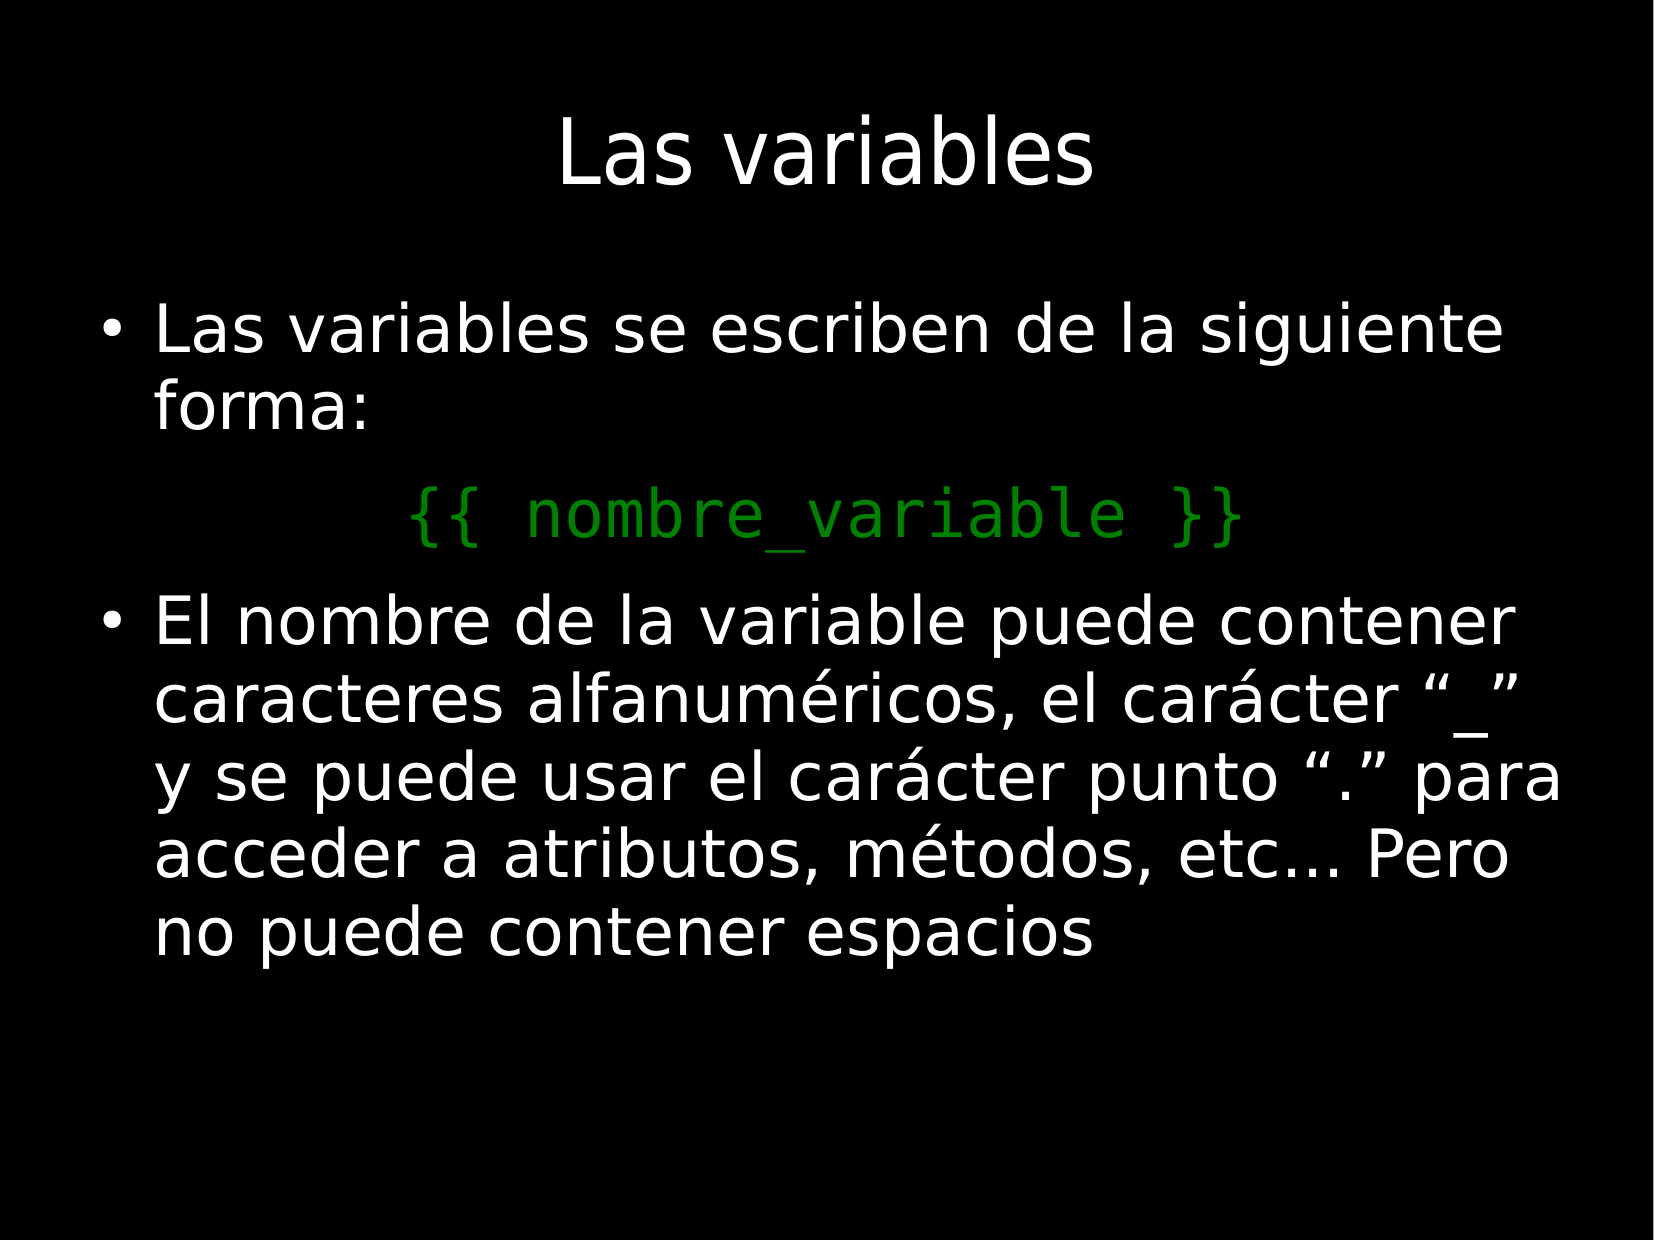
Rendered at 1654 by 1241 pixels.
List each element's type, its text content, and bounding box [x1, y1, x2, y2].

title Las variables [82, 49, 1571, 257]
list Las variables se escriben de la siguiente forma: {{ nombre_variable }} El nombre de la variable puede contener caracteres alfanuméricos, el carácter “_” y se puede usar el carácter punto “.” para acceder a atributos, métodos, etc... Pero no puede contener espacios [82, 290, 1571, 1010]
